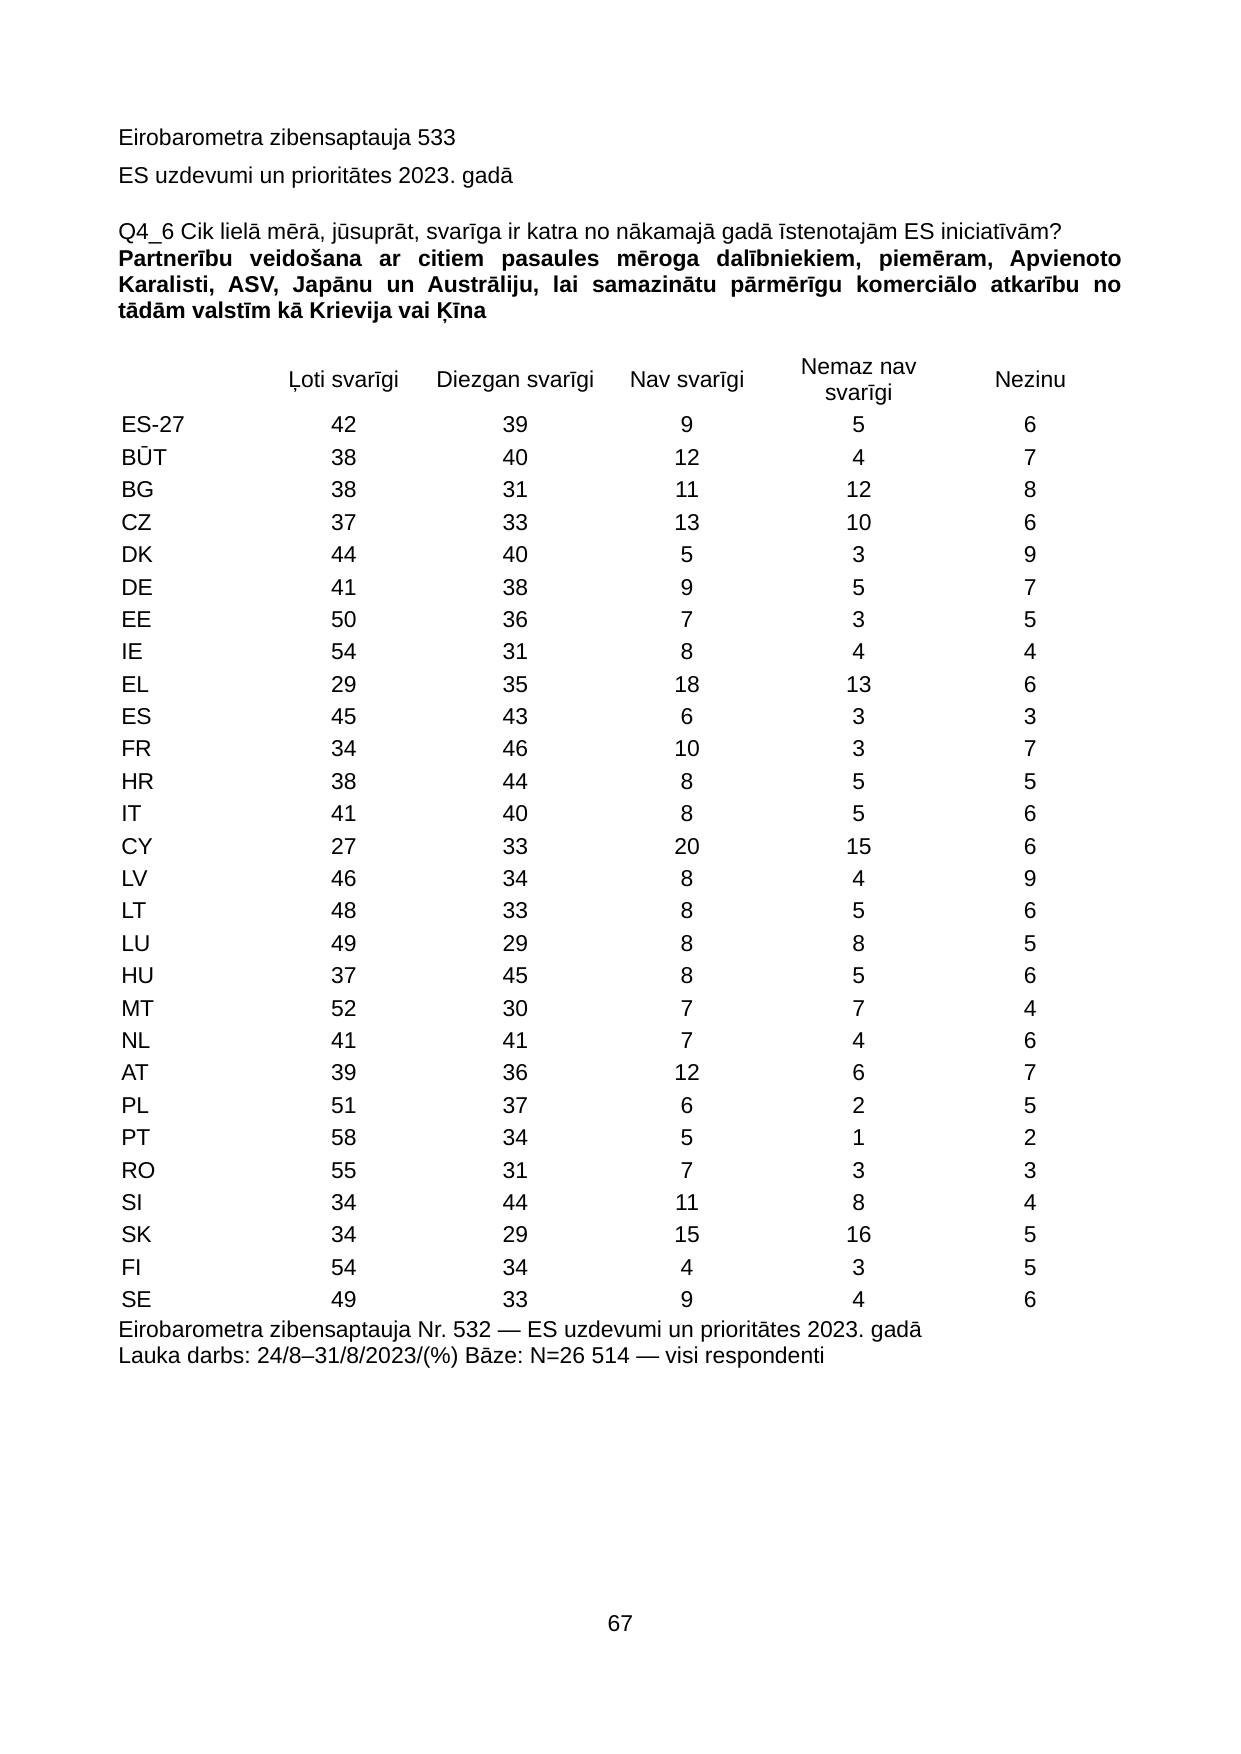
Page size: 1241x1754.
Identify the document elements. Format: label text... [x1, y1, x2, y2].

table_cell 3 [773, 733, 944, 765]
table_cell 34 [429, 862, 601, 894]
table_cell 48 [258, 894, 429, 927]
table_cell 7 [944, 1056, 1116, 1089]
table_cell 29 [429, 927, 601, 959]
table_cell 40 [429, 797, 601, 829]
table_cell HR [118, 765, 258, 797]
table_cell FI [118, 1251, 258, 1283]
table_cell 5 [773, 409, 944, 441]
table_cell 43 [429, 700, 601, 732]
table_cell 1 [773, 1121, 944, 1153]
table_cell 2 [944, 1121, 1116, 1153]
table_cell 38 [258, 765, 429, 797]
table_cell 6 [944, 1283, 1116, 1316]
table_cell 7 [944, 570, 1116, 603]
table_cell 9 [601, 1283, 773, 1316]
table_cell 10 [773, 506, 944, 538]
table_cell DE [118, 570, 258, 603]
table_cell 6 [944, 1024, 1116, 1056]
table_cell 4 [773, 1283, 944, 1316]
table_cell 4 [944, 1186, 1116, 1218]
table_cell 16 [773, 1218, 944, 1251]
text Lauka darbs: 24/8–31/8/2023/(%) Bāze: N=26 514 — visi respondenti [118, 1342, 1122, 1368]
table_cell 27 [258, 830, 429, 862]
table_cell 38 [429, 570, 601, 603]
table_cell 33 [429, 506, 601, 538]
table_cell 5 [773, 894, 944, 927]
table_cell IE [118, 635, 258, 668]
table_cell 46 [258, 862, 429, 894]
table_cell 50 [258, 603, 429, 635]
table_cell 39 [258, 1056, 429, 1089]
table_cell 41 [258, 1024, 429, 1056]
table_header Nezinu [944, 350, 1116, 408]
table_cell EL [118, 668, 258, 700]
table_cell MT [118, 992, 258, 1024]
table_cell 12 [773, 473, 944, 506]
table_cell 31 [429, 473, 601, 506]
table_cell 7 [601, 1154, 773, 1186]
table_cell 40 [429, 538, 601, 570]
table_cell 46 [429, 733, 601, 765]
table_header Diezgan svarīgi [429, 350, 601, 408]
table_cell 58 [258, 1121, 429, 1153]
table_cell 49 [258, 1283, 429, 1316]
table_cell 36 [429, 1056, 601, 1089]
table_cell 5 [944, 765, 1116, 797]
table_cell 8 [944, 473, 1116, 506]
table_cell 33 [429, 894, 601, 927]
table_cell LT [118, 894, 258, 927]
table_cell 5 [773, 959, 944, 992]
table_cell 6 [944, 894, 1116, 927]
table_cell AT [118, 1056, 258, 1089]
table_cell 41 [258, 570, 429, 603]
table_cell 5 [944, 1089, 1116, 1121]
table_cell 49 [258, 927, 429, 959]
table_cell 6 [601, 1089, 773, 1121]
table_cell 6 [944, 668, 1116, 700]
table_cell 13 [601, 506, 773, 538]
table_cell EE [118, 603, 258, 635]
table_cell 38 [258, 473, 429, 506]
table_cell 8 [773, 927, 944, 959]
table_cell 18 [601, 668, 773, 700]
table_cell 34 [258, 1186, 429, 1218]
table_cell 34 [429, 1251, 601, 1283]
table_cell 7 [601, 992, 773, 1024]
table_cell 6 [773, 1056, 944, 1089]
table_cell 37 [258, 506, 429, 538]
table_cell 55 [258, 1154, 429, 1186]
table_cell RO [118, 1154, 258, 1186]
table_cell BG [118, 473, 258, 506]
table_cell 5 [601, 538, 773, 570]
table_cell NL [118, 1024, 258, 1056]
table_header Nav svarīgi [601, 350, 773, 408]
table_cell CZ [118, 506, 258, 538]
table_cell 7 [773, 992, 944, 1024]
table_cell 3 [773, 1154, 944, 1186]
table_cell FR [118, 733, 258, 765]
table_cell 51 [258, 1089, 429, 1121]
table_cell 42 [258, 409, 429, 441]
table_cell 41 [429, 1024, 601, 1056]
table_header Ļoti svarīgi [258, 350, 429, 408]
table_cell 40 [429, 441, 601, 473]
table_cell 33 [429, 1283, 601, 1316]
text Q4_6 Cik lielā mērā, jūsuprāt, svarīga ir katra no nākamajā gadā īstenotajām ES iniciatīvām? [118, 218, 1122, 244]
table_cell PL [118, 1089, 258, 1121]
table_cell 7 [944, 441, 1116, 473]
table_header Nemaz nav svarīgi [773, 350, 944, 408]
table_cell 4 [773, 862, 944, 894]
table_cell 31 [429, 1154, 601, 1186]
table_cell 9 [944, 862, 1116, 894]
table_cell 5 [773, 797, 944, 829]
table_cell 33 [429, 830, 601, 862]
table_cell IT [118, 797, 258, 829]
table_cell 12 [601, 441, 773, 473]
table_cell LV [118, 862, 258, 894]
table_cell 4 [601, 1251, 773, 1283]
table_cell 4 [944, 635, 1116, 668]
table_header [118, 350, 258, 408]
table_cell 4 [773, 441, 944, 473]
table_cell 5 [944, 603, 1116, 635]
table_cell 3 [773, 538, 944, 570]
text Eirobarometra zibensaptauja Nr. 532 — ES uzdevumi un prioritātes 2023. gadā [118, 1316, 1122, 1342]
table_cell 5 [944, 927, 1116, 959]
table_cell 2 [773, 1089, 944, 1121]
table_cell 13 [773, 668, 944, 700]
table_cell 4 [773, 1024, 944, 1056]
table_cell 9 [601, 570, 773, 603]
table_cell 5 [944, 1251, 1116, 1283]
table_cell 37 [258, 959, 429, 992]
table_cell 8 [601, 959, 773, 992]
table_cell 54 [258, 1251, 429, 1283]
table_cell 15 [773, 830, 944, 862]
table_cell 34 [258, 733, 429, 765]
table_cell 8 [601, 927, 773, 959]
table_cell 44 [429, 1186, 601, 1218]
table_cell 5 [944, 1218, 1116, 1251]
table_cell 30 [429, 992, 601, 1024]
table_cell 45 [258, 700, 429, 732]
table_cell 6 [944, 506, 1116, 538]
table_cell ES-27 [118, 409, 258, 441]
table_cell 44 [258, 538, 429, 570]
table_cell 8 [601, 635, 773, 668]
table_cell 10 [601, 733, 773, 765]
table_cell 8 [601, 765, 773, 797]
table_cell 38 [258, 441, 429, 473]
table_cell 45 [429, 959, 601, 992]
table_cell 41 [258, 797, 429, 829]
table_cell 12 [601, 1056, 773, 1089]
table_cell HU [118, 959, 258, 992]
table_cell SI [118, 1186, 258, 1218]
table_cell 3 [944, 1154, 1116, 1186]
table_cell 36 [429, 603, 601, 635]
table_cell 5 [601, 1121, 773, 1153]
table_cell LU [118, 927, 258, 959]
table_cell 11 [601, 473, 773, 506]
table_cell 8 [601, 797, 773, 829]
table_cell 3 [773, 603, 944, 635]
table_cell 31 [429, 635, 601, 668]
table_cell 6 [944, 797, 1116, 829]
table_cell 9 [944, 538, 1116, 570]
table_cell 5 [773, 570, 944, 603]
table_cell 4 [773, 635, 944, 668]
table_cell 20 [601, 830, 773, 862]
text Partnerību veidošana ar citiem pasaules mēroga dalībniekiem, piemēram, Apvienoto Karalisti, ASV, Japānu un Austrāliju, lai samazinātu pārmērīgu komerciālo atkarību no tādām valstīm kā Krievija vai Ķīna [118, 244, 1122, 323]
table_cell 52 [258, 992, 429, 1024]
table_cell 6 [944, 959, 1116, 992]
table_cell 9 [601, 409, 773, 441]
table_cell CY [118, 830, 258, 862]
table_cell 29 [429, 1218, 601, 1251]
table_cell DK [118, 538, 258, 570]
table_cell 5 [773, 765, 944, 797]
table_cell 29 [258, 668, 429, 700]
table_cell 8 [601, 894, 773, 927]
table_cell PT [118, 1121, 258, 1153]
table_cell 15 [601, 1218, 773, 1251]
table_cell ES [118, 700, 258, 732]
table_cell 6 [601, 700, 773, 732]
table_cell 7 [601, 1024, 773, 1056]
table_cell 7 [601, 603, 773, 635]
table_cell 6 [944, 409, 1116, 441]
table_cell BŪT [118, 441, 258, 473]
table_cell 8 [773, 1186, 944, 1218]
table_cell 34 [258, 1218, 429, 1251]
table_cell 37 [429, 1089, 601, 1121]
table_cell 39 [429, 409, 601, 441]
table_cell SK [118, 1218, 258, 1251]
table_cell SE [118, 1283, 258, 1316]
table_cell 54 [258, 635, 429, 668]
table_cell 3 [944, 700, 1116, 732]
table_cell 44 [429, 765, 601, 797]
table_cell 8 [601, 862, 773, 894]
table_cell 35 [429, 668, 601, 700]
table_cell 11 [601, 1186, 773, 1218]
table_cell 3 [773, 700, 944, 732]
table_cell 6 [944, 830, 1116, 862]
table_cell 7 [944, 733, 1116, 765]
table_cell 34 [429, 1121, 601, 1153]
table_cell 4 [944, 992, 1116, 1024]
table_cell 3 [773, 1251, 944, 1283]
